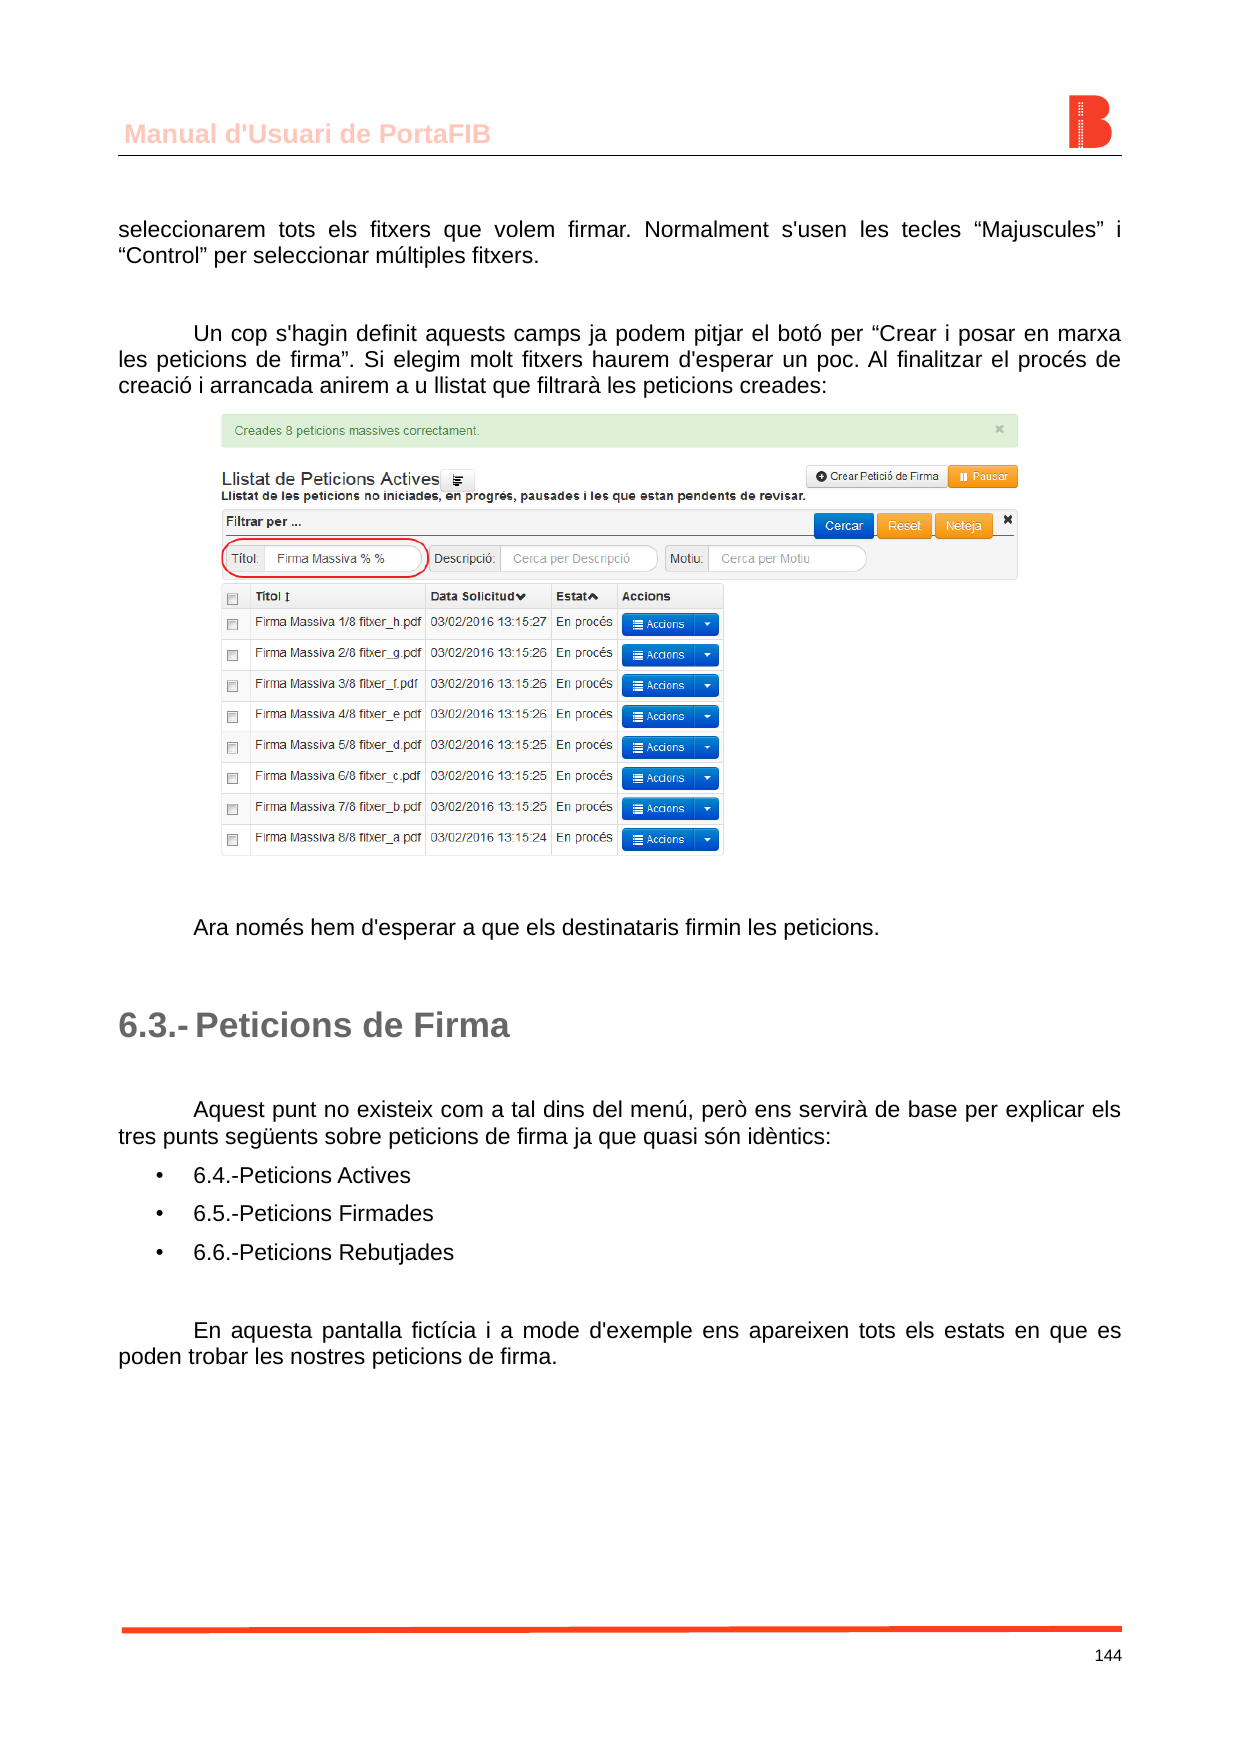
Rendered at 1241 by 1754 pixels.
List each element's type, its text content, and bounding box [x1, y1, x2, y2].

list 6.6Peticions Rebutjades [156, 1239, 1122, 1266]
text Ara només hem d'esperar a que els destinataris firmin les peticions. [118, 914, 1122, 940]
text Un cop s'hagin definit aquests camps ja podem pitjar el botó per “Crear i posar en marxa les peticions de firma”. Si elegim molt fitxers haurem d'esperar un poc. Al finalitzar el procés de creació i arrancada anirem a u llistat que filtrarà les peticions creades: [118, 320, 1122, 399]
picture [1063, 94, 1117, 150]
list 6.4Peticions Actives [156, 1162, 1122, 1188]
list 6.5Peticions Firmades [156, 1200, 1122, 1227]
picture [214, 411, 1026, 863]
subtitle Peticions de Firma [118, 1004, 1122, 1045]
text seleccionarem tots els fitxers que volem firmar. Normalment s'usen les tecles “Majuscules” i “Control” per seleccionar múltiples fitxers. [118, 216, 1122, 268]
text En aquesta pantalla fictícia i a mode d'exemple ens apareixen tots els estats en que es poden trobar les nostres peticions de firma. [118, 1317, 1122, 1370]
text Aquest punt no existeix com a tal dins del menú, però ens servirà de base per explicar els tres punts següents sobre peticions de firma ja que quasi són idèntics: [118, 1096, 1122, 1149]
